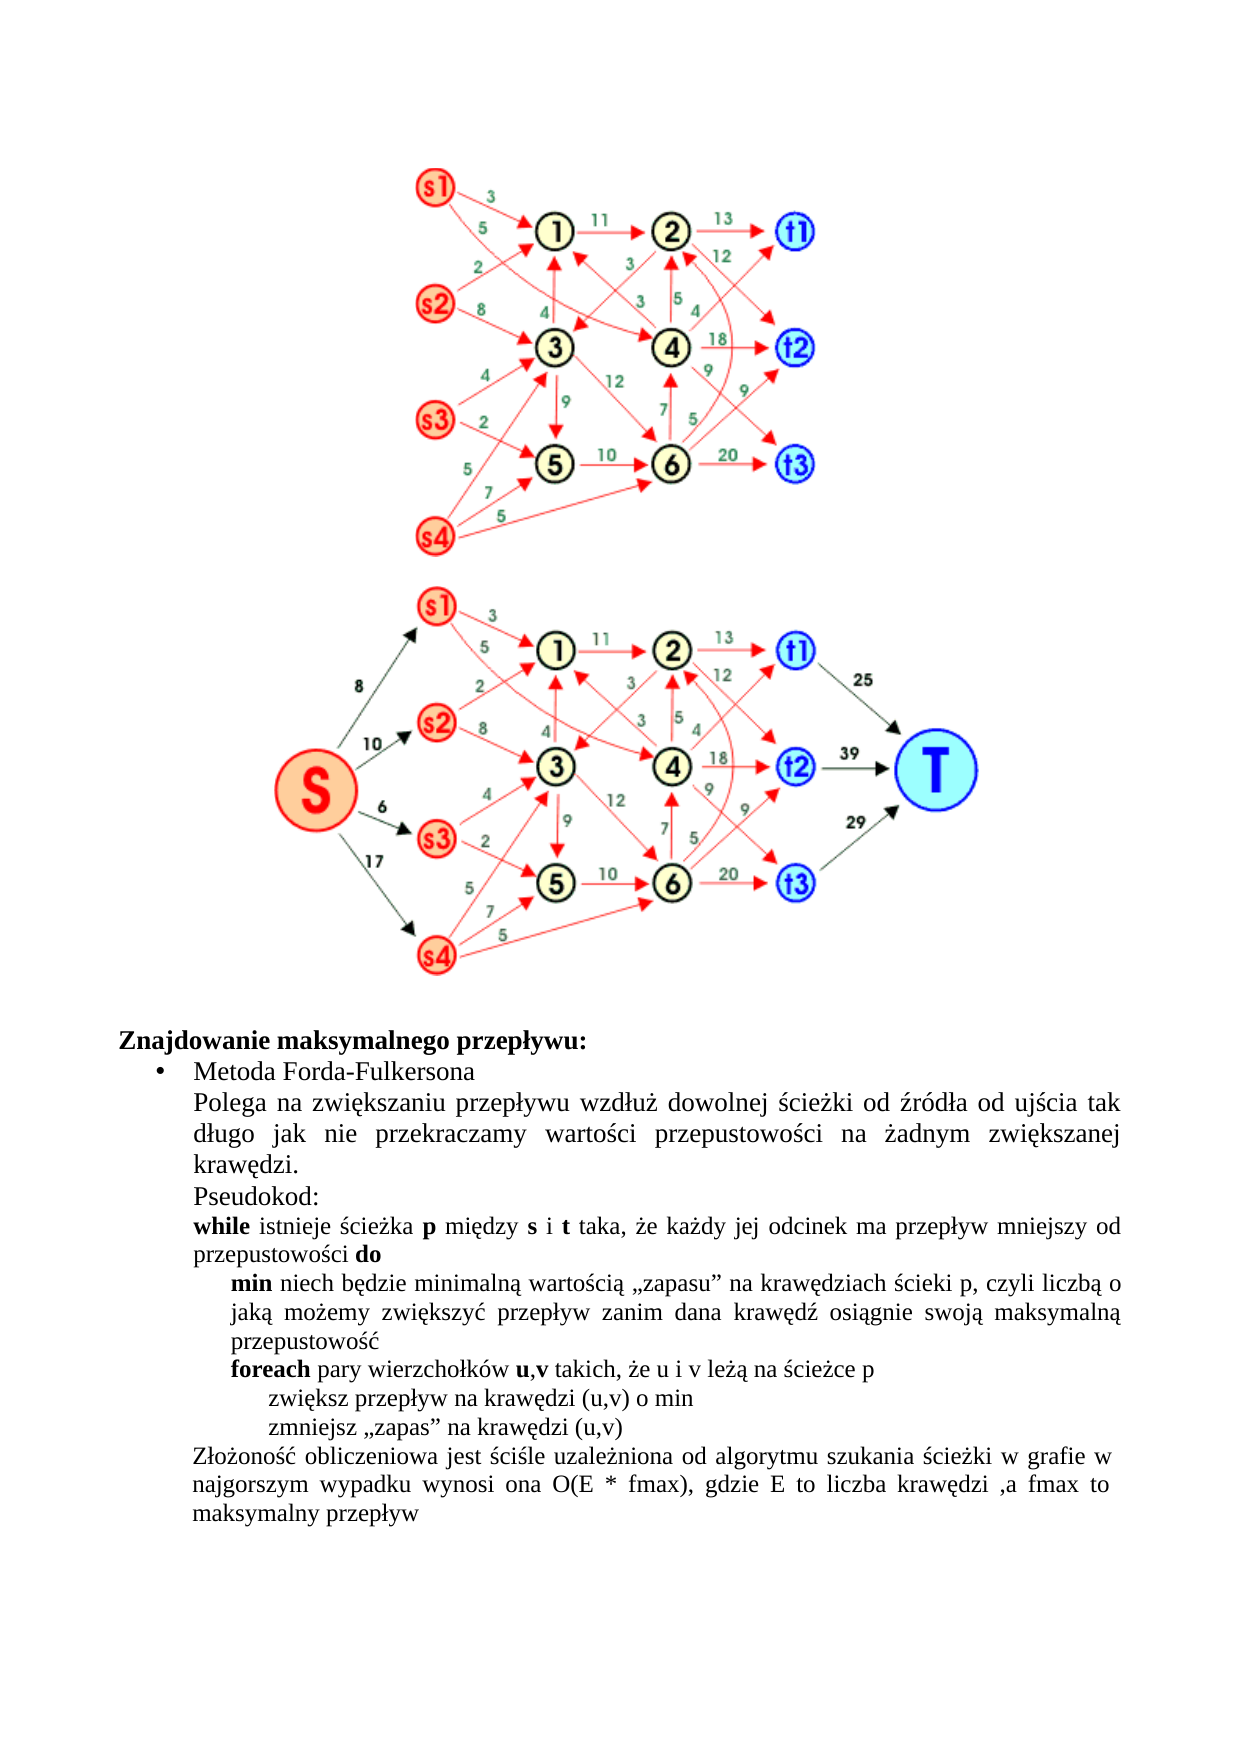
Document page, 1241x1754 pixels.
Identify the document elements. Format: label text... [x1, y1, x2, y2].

picture [274, 586, 979, 976]
list while istnieje ścieżka p między s i t taka, że każdy jej odcinek ma przepływ mniejszy od przepustowości do [156, 1211, 1122, 1268]
list Polega na zwiększaniu przepływu wzdłuż dowolnej ścieżki od źródła od ujścia tak długo jak nie przekraczamy wartości przepustowości na żadnym zwiększanej krawędzi. [156, 1086, 1122, 1179]
list foreach pary wierzchołków u,v takich, że u i v leżą na ścieżce p [193, 1354, 1122, 1383]
text Złożoność obliczeniowa jest ściśle uzależniona od algorytmu szukania ścieżki w grafie w najgorszym wypadku wynosi ona O(E * fmax), gdzie E to liczba krawędzi ,a fmax to maksymalny przepływ [118, 1441, 1122, 1527]
list Metoda Forda-Fulkersona [156, 1055, 1122, 1086]
list zwiększ przepływ na krawędzi (u,v) o min [231, 1383, 1122, 1412]
list zmniejsz „zapas” na krawędzi (u,v) [231, 1412, 1122, 1441]
list min niech będzie minimalną wartością „zapasu” na krawędziach ścieki p, czyli liczbą o jaką możemy zwiększyć przepływ zanim dana krawędź osiągnie swoją maksymalną przepustowość [193, 1268, 1122, 1354]
list Pseudokod: [156, 1179, 1122, 1211]
text Znajdowanie maksymalnego przepływu: [118, 1024, 1122, 1055]
picture [415, 168, 816, 557]
